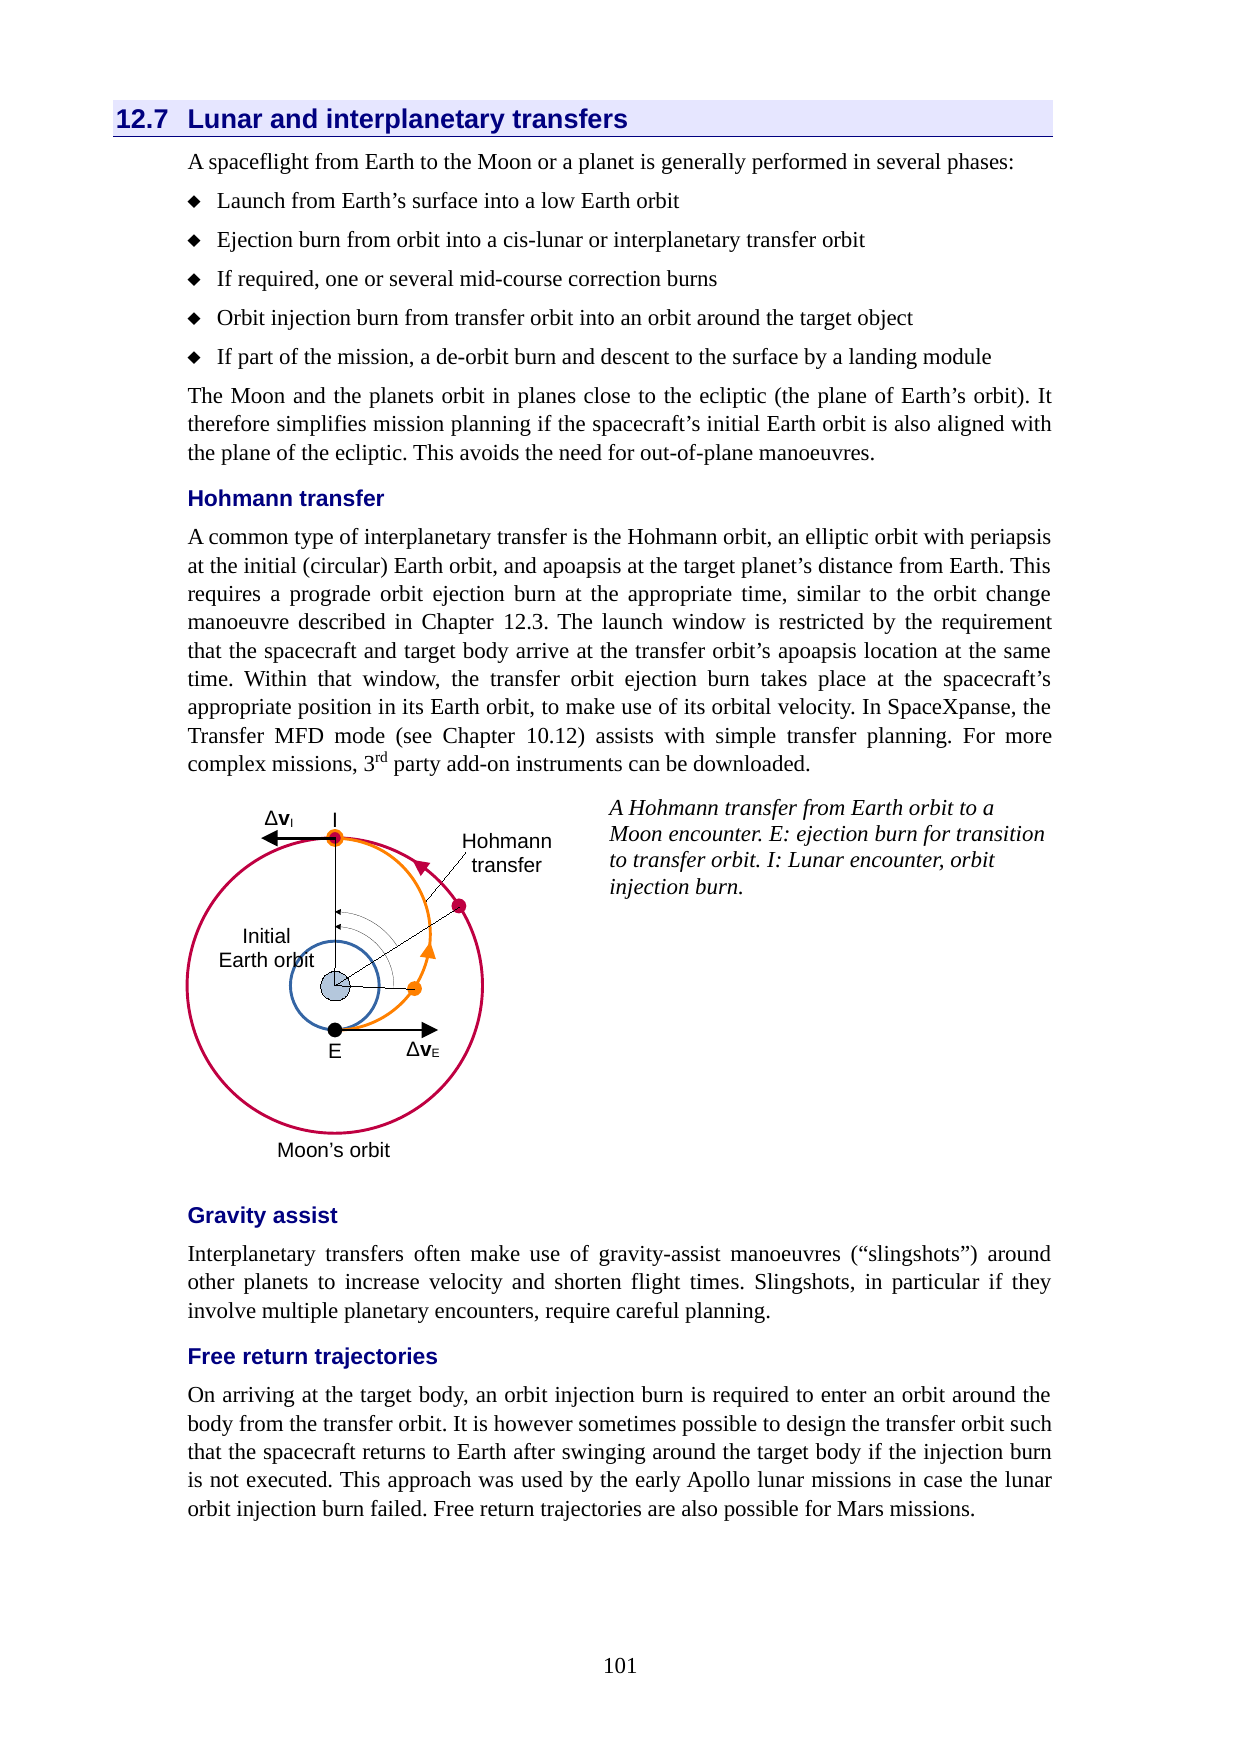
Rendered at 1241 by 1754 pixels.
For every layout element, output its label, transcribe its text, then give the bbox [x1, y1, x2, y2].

list Launch from Earth’s surface into a low Earth orbit [187, 186, 1053, 214]
subtitle Gravity assist [187, 1202, 1053, 1228]
list Ejection burn from orbit into a cis-lunar or interplanetary transfer orbit [187, 225, 1053, 253]
text A spaceflight from Earth to the Moon or a planet is generally performed in several phases: [187, 147, 1053, 175]
text A common type of interplanetary transfer is the Hohmann orbit, an elliptic orbit with periapsis at the initial (circular) Earth orbit, and apoapsis at the target planet’s distance from Earth. This requires a prograde orbit ejection burn at the appropriate time, similar to the orbit change manoeuvre described in Chapter 12.3. The launch window is restricted by the requirement that the spacecraft and target body arrive at the transfer orbit’s apoapsis location at the same time. Within that window, the transfer orbit ejection burn takes place at the spacecraft’s appropriate position in its Earth orbit, to make use of its orbital velocity. In SpaceXpanse, the Transfer MFD mode (see Chapter 10.11) assists with simple transfer planning. For more complex missions, 3rd party add-on instruments can be downloaded. [187, 522, 1053, 777]
list If part of the mission, a de-orbit burn and descent to the surface by a landing module [187, 342, 1053, 370]
subtitle Hohmann transfer [187, 485, 1053, 512]
text Interplanetary transfers often make use of gravity-assist manoeuvres (“slingshots”) around other planets to increase velocity and shorten flight times. Slingshots, in particular if they involve multiple planetary encounters, require careful planning. [187, 1239, 1053, 1324]
text The Moon and the planets orbit in planes close to the ecliptic (the plane of Earth’s orbit). It therefore simplifies mission planning if the spacecraft’s initial Earth orbit is also aligned with the plane of the ecliptic. This avoids the need for out-of-plane manoeuvres. [187, 381, 1053, 466]
list If required, one or several mid-course correction burns [187, 264, 1053, 292]
subtitle Free return trajectories [187, 1343, 1053, 1370]
subtitle Lunar and interplanetary transfers [113, 100, 1053, 136]
text On arriving at the target body, an orbit injection burn is required to enter an orbit around the body from the transfer orbit. It is however sometimes possible to design the transfer orbit such that the spacecraft returns to Earth after swinging around the target body if the injection burn is not executed. This approach was used by the early Apollo lunar missions in case the lunar orbit injection burn failed. Free return trajectories are also possible for Mars missions. [187, 1380, 1053, 1522]
list Orbit injection burn from transfer orbit into an orbit around the target object [187, 303, 1053, 331]
